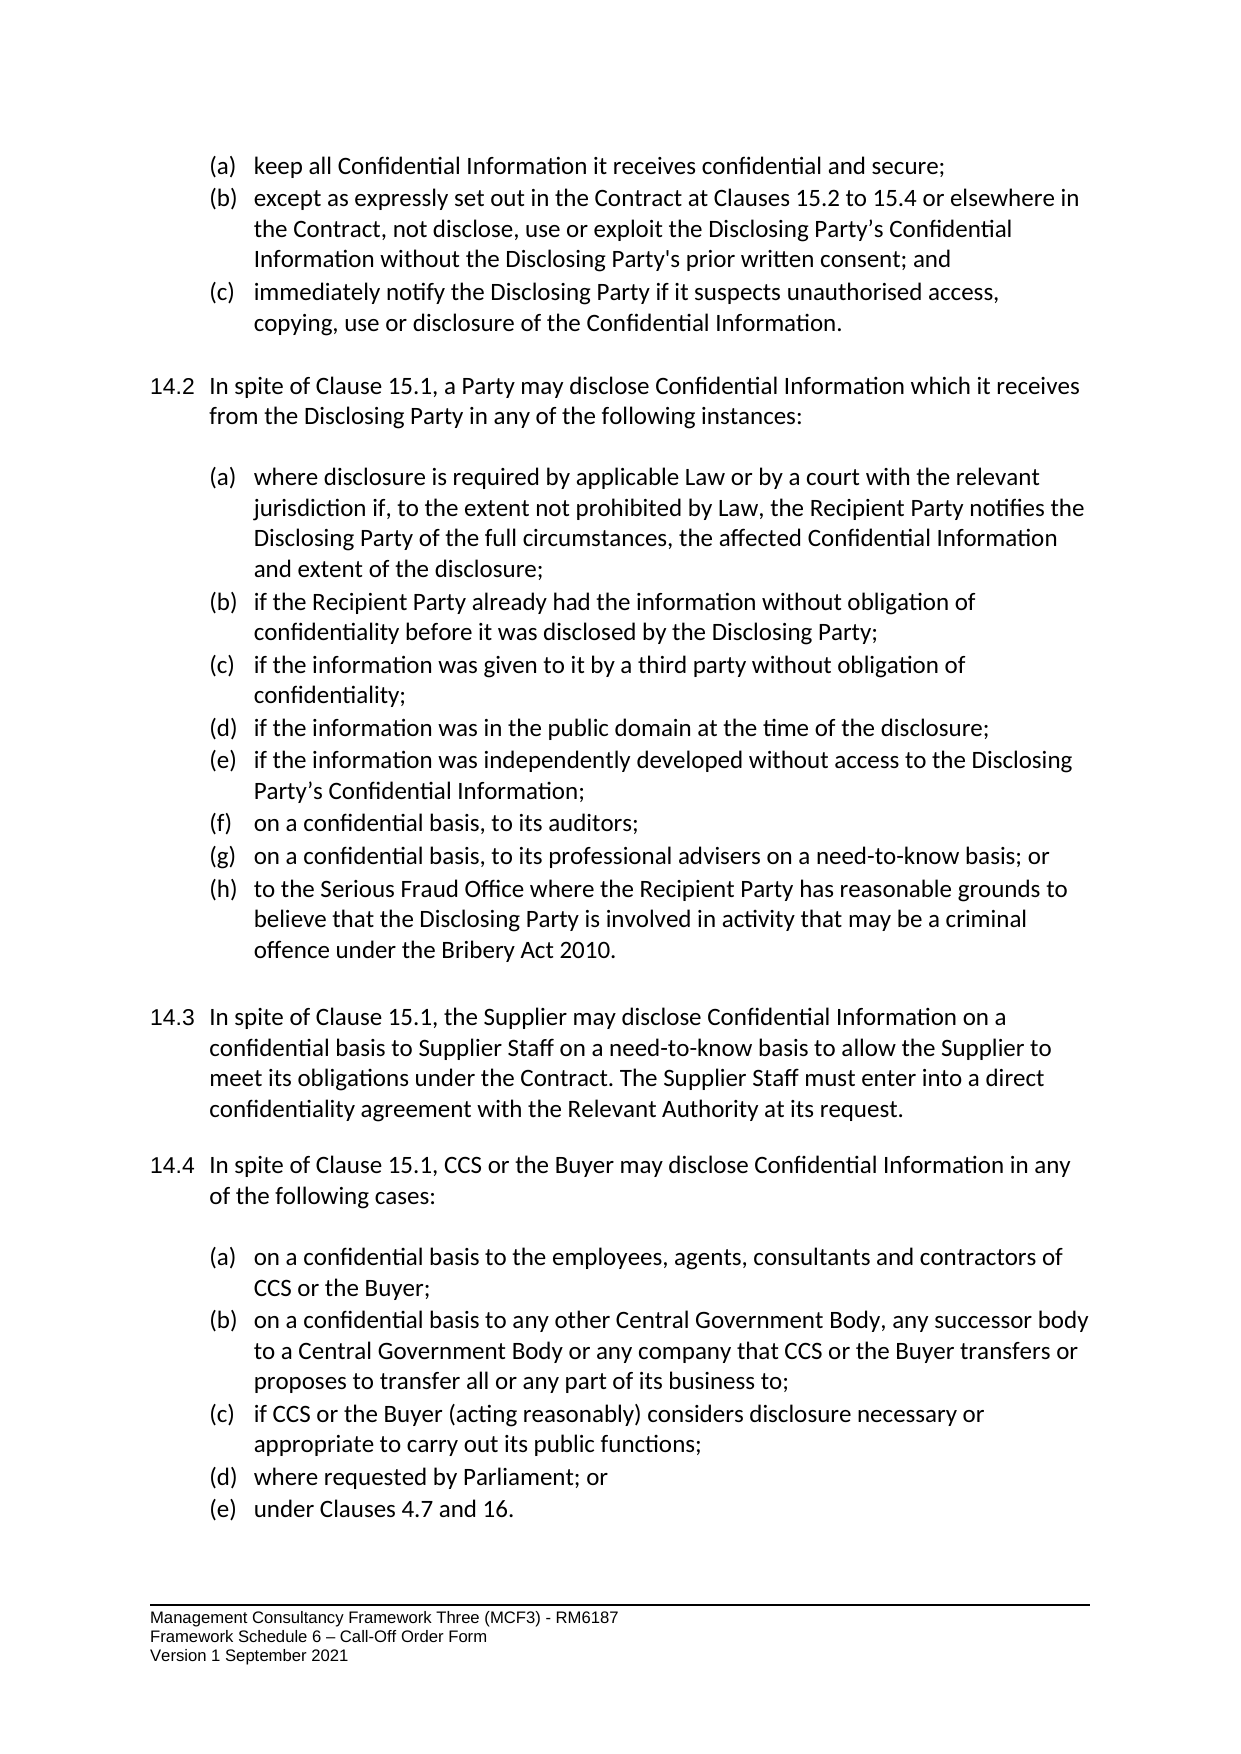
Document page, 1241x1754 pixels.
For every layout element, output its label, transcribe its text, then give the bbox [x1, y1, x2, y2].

list to the Serious Fraud Office where the Recipient Party has reasonable grounds to believe that the Disclosing Party is involved in activity that may be a criminal offence under the Bribery Act 2010. [209, 873, 1090, 964]
list if the information was in the public domain at the time of the disclosure; [209, 712, 1090, 742]
list if CCS or the Buyer (acting reasonably) considers disclosure necessary or appropriate to carry out its public functions; [209, 1398, 1090, 1459]
list on a confidential basis to the employees, agents, consultants and contractors of CCS or the Buyer; [209, 1241, 1090, 1302]
list where disclosure is required by applicable Law or by a court with the relevant jurisdiction if, to the extent not prohibited by Law, the Recipient Party notifies the Disclosing Party of the full circumstances, the affected Confidential Information and extent of the disclosure; [209, 461, 1090, 583]
list immediately notify the Disclosing Party if it suspects unauthorised access, copying, use or disclosure of the Confidential Information. [209, 276, 1090, 368]
list if the information was independently developed without access to the Disclosing Party’s Confidential Information; [209, 744, 1090, 806]
list on a confidential basis to any other Central Government Body, any successor body to a Central Government Body or any company that CCS or the Buyer transfers or proposes to transfer all or any part of its business to; [209, 1304, 1090, 1396]
list on a confidential basis, to its professional advisers on a need-to-know basis; or [209, 840, 1090, 871]
list if the Recipient Party already had the information without obligation of confidentiality before it was disclosed by the Disclosing Party; [209, 586, 1090, 647]
list except as expressly set out in the Contract at Clauses 15.2 to 15.4 or elsewhere in the Contract, not disclose, use or exploit the Disclosing Party’s Confidential Information without the Disclosing Party's prior written consent; and [209, 183, 1090, 274]
list keep all Confidential Information it receives confidential and secure; [209, 150, 1090, 181]
list In spite of Clause 15.1, CCS or the Buyer may disclose Confidential Information in any of the following cases: [150, 1149, 1090, 1237]
list In spite of Clause 15.1, the Supplier may disclose Confidential Information on a confidential basis to Supplier Staff on a need-to-know basis to allow the Supplier to meet its obligations under the Contract. The Supplier Staff must enter into a direct confidentiality agreement with the Relevant Authority at its request. [150, 1001, 1090, 1149]
list In spite of Clause 15.1, a Party may disclose Confidential Information which it receives from the Disclosing Party in any of the following instances: [150, 370, 1090, 457]
list on a confidential basis, to its auditors; [209, 808, 1090, 838]
list where requested by Parliament; or [209, 1461, 1090, 1492]
list under Clauses 4.7 and 16. [209, 1494, 1090, 1524]
list if the information was given to it by a third party without obligation of confidentiality; [209, 649, 1090, 710]
